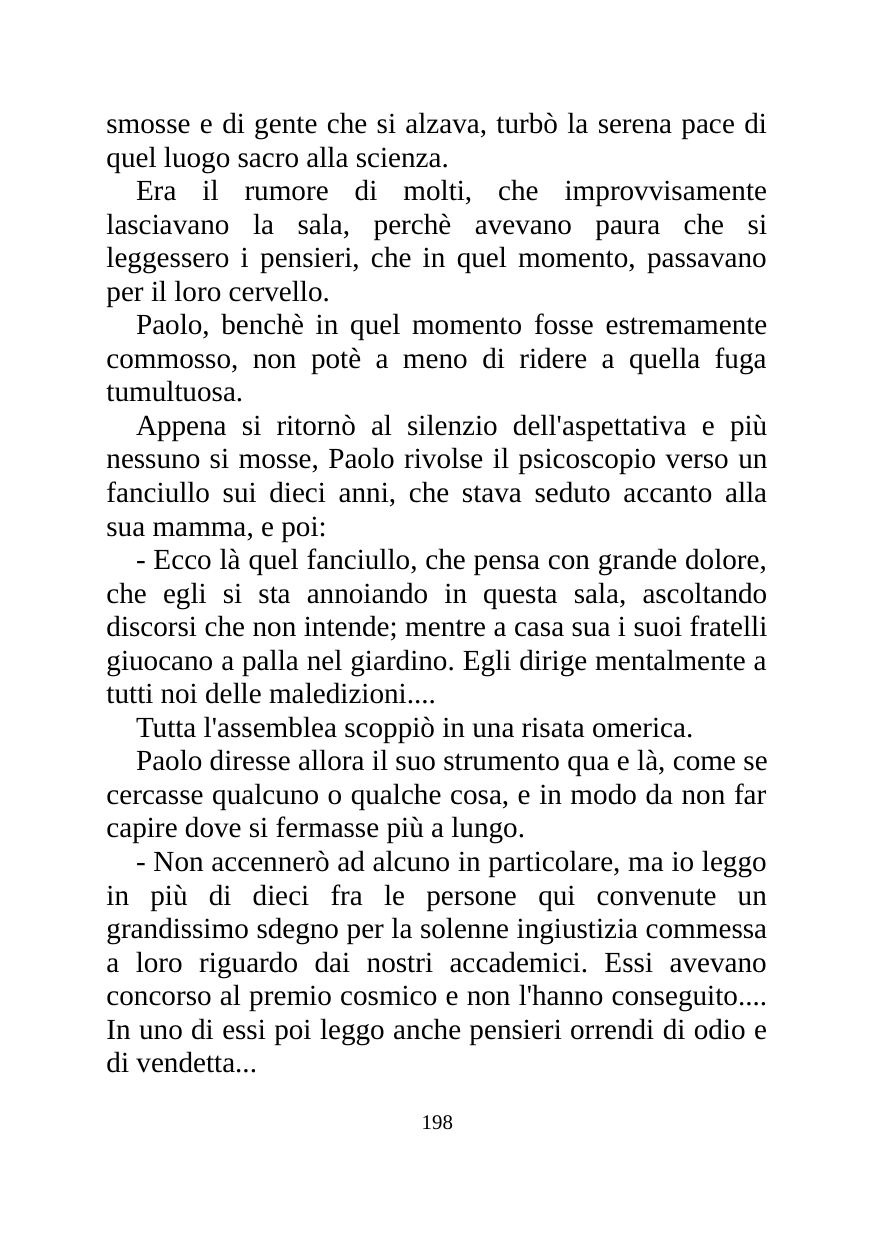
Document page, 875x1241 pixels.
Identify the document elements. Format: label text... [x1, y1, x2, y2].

text - Non accennerò ad alcuno in particolare, ma io leggo in più di dieci fra le persone qui convenute un grandissimo sdegno per la solenne ingiustizia commessa a loro riguardo dai nostri accademici. Essi avevano concorso al premio cosmico e non l'hanno conseguito.... In uno di essi poi leggo anche pensieri orrendi di odio e di vendetta... [106, 844, 768, 1079]
text Tutta l'assemblea scoppiò in una risata omerica. [106, 710, 768, 743]
text Appena si ritornò al silenzio dell'aspettativa e più nessuno si mosse, Paolo rivolse il psicoscopio verso un fanciullo sui dieci anni, che stava seduto accanto alla sua mamma, e poi: [106, 408, 768, 542]
text Paolo, benchè in quel momento fosse estremamente commosso, non potè a meno di ridere a quella fuga tumultuosa. [106, 307, 768, 408]
text - Ecco là quel fanciullo, che pensa con grande dolore, che egli si sta annoiando in questa sala, ascoltando discorsi che non intende; mentre a casa sua i suoi fratelli giuocano a palla nel giardino. Egli dirige mentalmente a tutti noi delle maledizioni.... [106, 542, 768, 710]
text Era il rumore di molti, che improvvisamente lasciavano la sala, perchè avevano paura che si leggessero i pensieri, che in quel momento, passavano per il loro cervello. [106, 173, 768, 307]
text smosse e di gente che si alzava, turbò la serena pace di quel luogo sacro alla scienza. [106, 106, 768, 173]
text Paolo diresse allora il suo strumento qua e là, come se cercasse qualcuno o qualche cosa, e in modo da non far capire dove si fermasse più a lungo. [106, 743, 768, 844]
